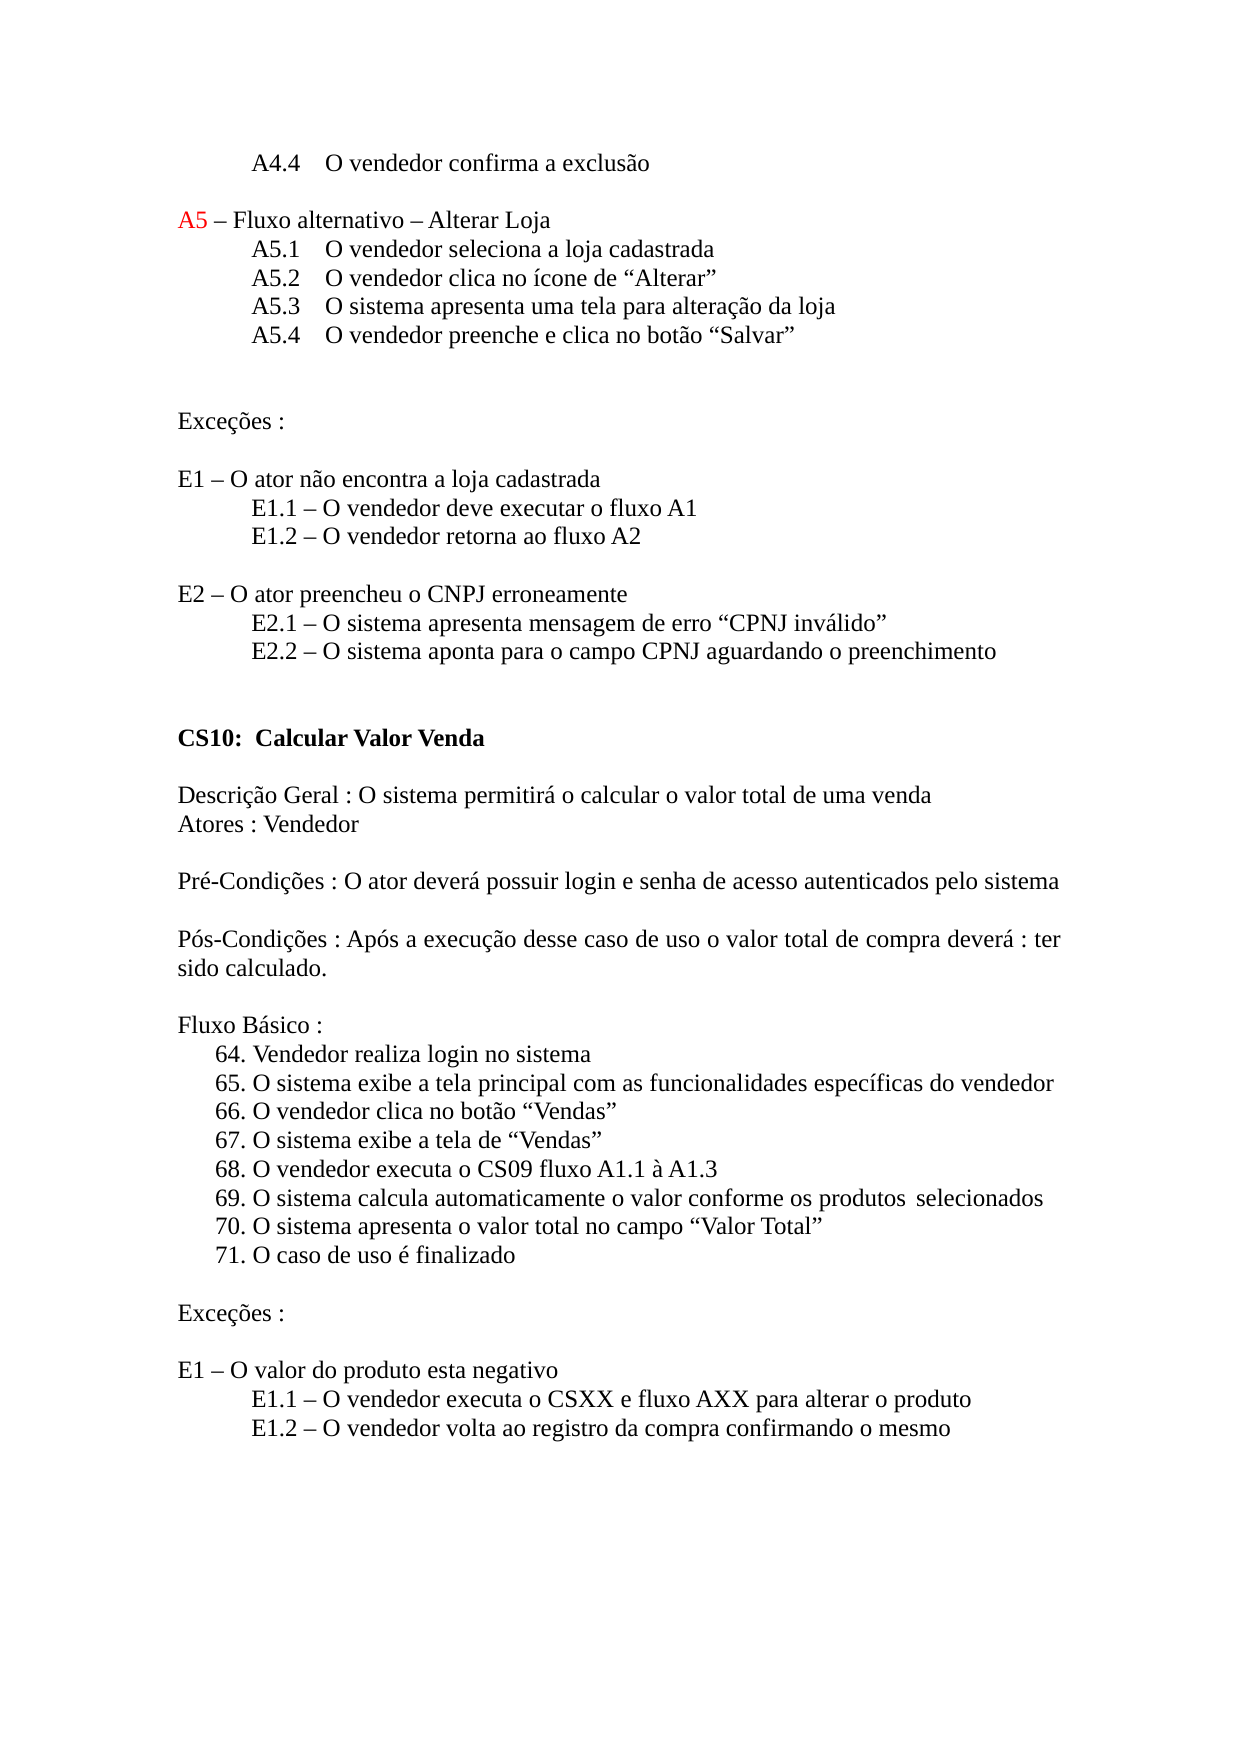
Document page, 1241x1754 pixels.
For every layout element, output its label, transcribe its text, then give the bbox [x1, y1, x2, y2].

list O sistema exibe a tela principal com as funcionalidades específicas do vendedor [215, 1068, 1063, 1096]
text E1.1 – O vendedor executa o CSXX e fluxo AXX para alterar o produto [177, 1384, 1063, 1413]
list O sistema calcula automaticamente o valor conforme os produtos selecionados [215, 1183, 1063, 1211]
text E2.1 – O sistema apresenta mensagem de erro “CPNJ inválido” [177, 608, 1063, 636]
text E1.2 – O vendedor retorna ao fluxo A2 [177, 521, 1063, 550]
list O sistema exibe a tela de “Vendas” [215, 1125, 1063, 1154]
list O vendedor executa o CS09 fluxo A1.1 à A1.3 [215, 1154, 1063, 1183]
text Pré-Condições : O ator deverá possuir login e senha de acesso autenticados pelo sistema [177, 866, 1063, 895]
text E1.2 – O vendedor volta ao registro da compra confirmando o mesmo [177, 1413, 1063, 1441]
text Exceções : [177, 406, 1063, 435]
text A5.4 O vendedor preenche e clica no botão “Salvar” [177, 320, 1063, 349]
text CS10: Calcular Valor Venda [177, 723, 1063, 751]
text A5.1 O vendedor seleciona a loja cadastrada [177, 234, 1063, 263]
text A4.4 O vendedor confirma a exclusão [177, 148, 1063, 176]
text E1 – O ator não encontra a loja cadastrada [177, 464, 1063, 493]
list Vendedor realiza login no sistema [215, 1039, 1063, 1068]
text Exceções : [177, 1298, 1063, 1326]
list O sistema apresenta o valor total no campo “Valor Total” [215, 1211, 1063, 1240]
list O caso de uso é finalizado [215, 1240, 1063, 1269]
text E1 – O valor do produto esta negativo [177, 1355, 1063, 1384]
text Descrição Geral : O sistema permitirá o calcular o valor total de uma venda [177, 780, 1063, 809]
text E1.1 – O vendedor deve executar o fluxo A1 [177, 493, 1063, 521]
text A5 – Fluxo alternativo – Alterar Loja [177, 205, 1063, 234]
text E2.2 – O sistema aponta para o campo CPNJ aguardando o preenchimento [177, 636, 1063, 665]
text Pós-Condições : Após a execução desse caso de uso o valor total de compra deverá : ter sido calculado. [177, 924, 1063, 981]
text E2 – O ator preencheu o CNPJ erroneamente [177, 579, 1063, 608]
text A5.2 O vendedor clica no ícone de “Alterar” [177, 263, 1063, 291]
text Atores : Vendedor [177, 809, 1063, 838]
list O vendedor clica no botão “Vendas” [215, 1096, 1063, 1125]
text A5.3 O sistema apresenta uma tela para alteração da loja [177, 291, 1063, 320]
text Fluxo Básico : [177, 1010, 1063, 1039]
